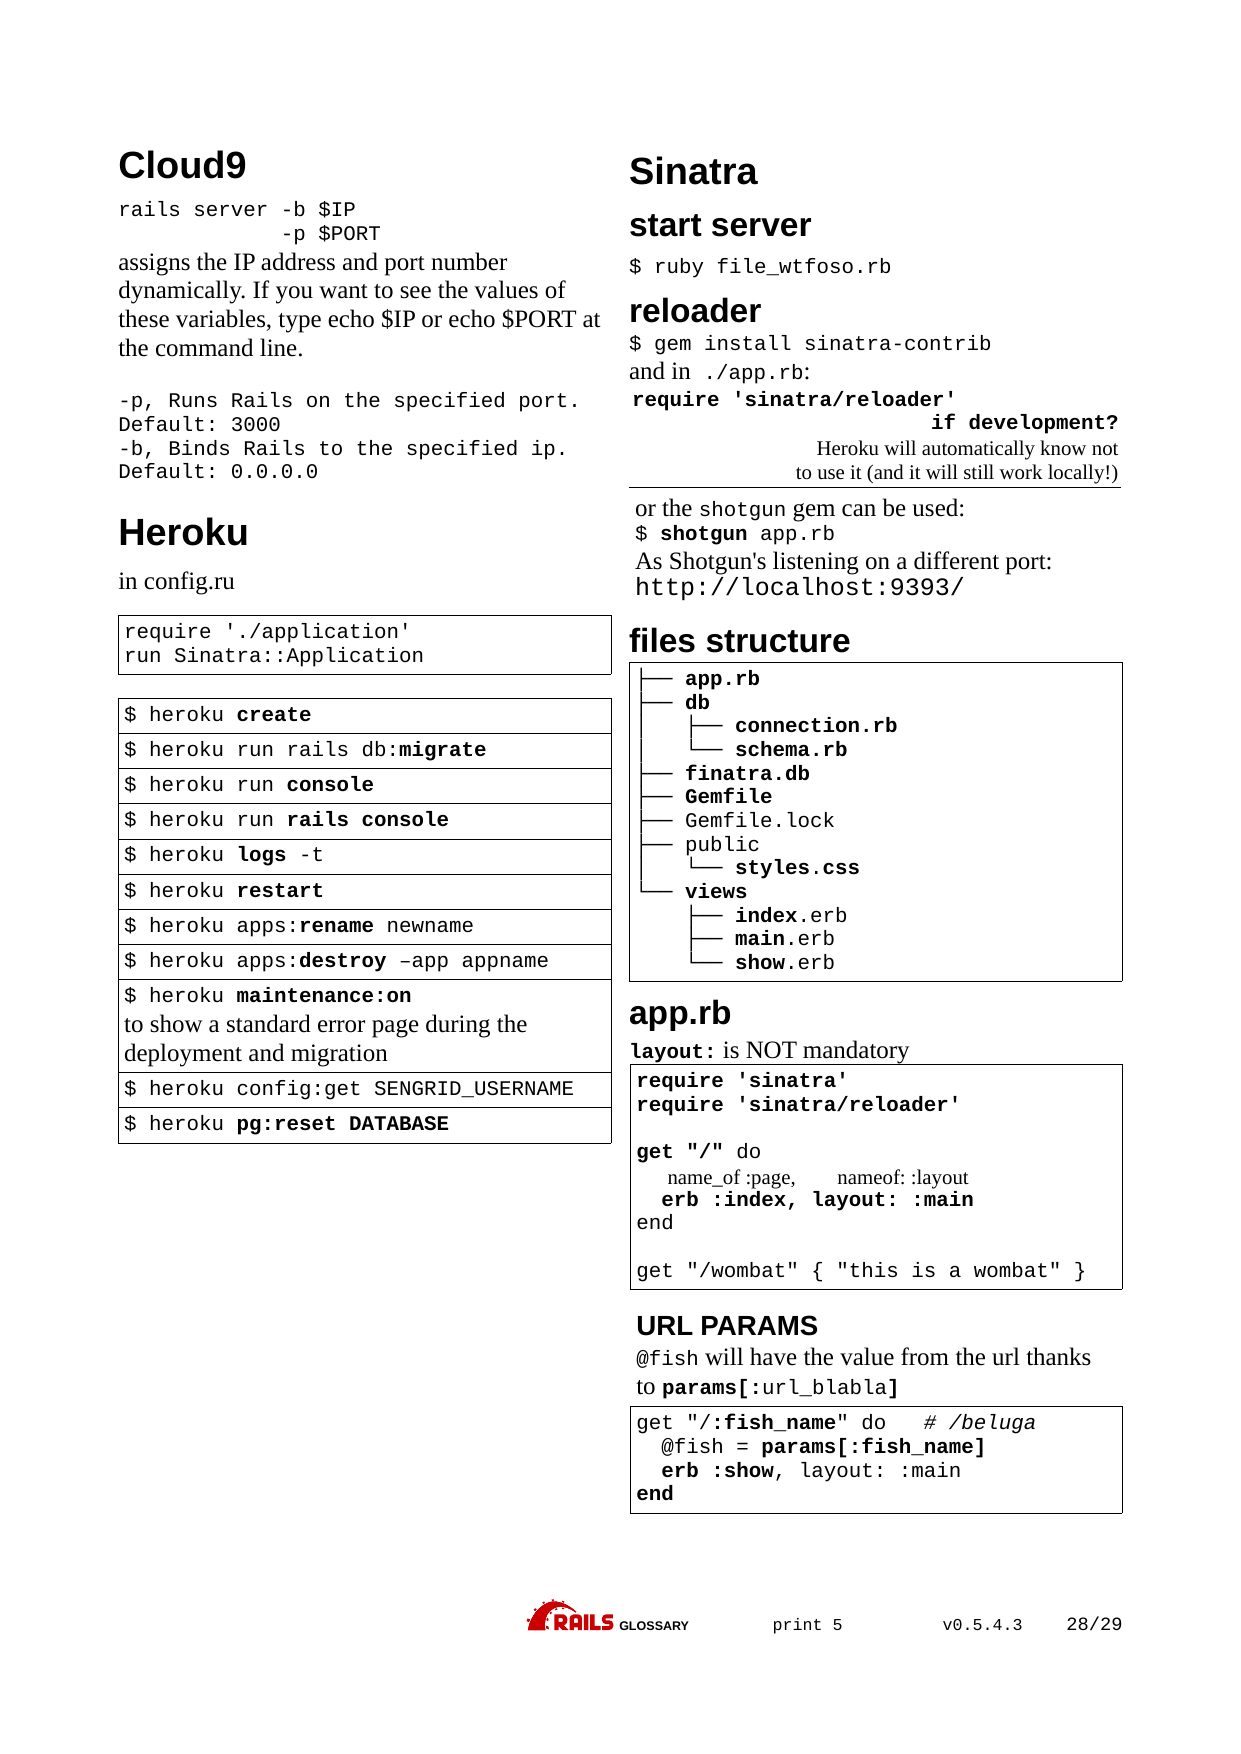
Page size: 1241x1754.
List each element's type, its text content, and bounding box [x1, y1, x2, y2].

table_header require './application' run Sinatra::Application [119, 616, 611, 674]
table_header ├── app.rb ├── db │ ├── connection.rb │ └── schema.rb ├── finatra.db ├── Gemfile ├── Gemfile.lock ├── public │ └── styles.css └── views ├── index.erb ├── main.erb └── show.erb [630, 663, 1122, 981]
subtitle files structure [629, 621, 1122, 659]
table_cell $ heroku restart [119, 875, 611, 909]
subtitle reloader [629, 291, 1122, 330]
text and in ./app.rb: [629, 356, 1122, 386]
text layout: is NOT mandatory [629, 1035, 1122, 1064]
table_cell $ heroku logs -t [119, 840, 611, 874]
table_cell $ heroku run rails db:migrate [119, 734, 611, 768]
subtitle Cloud9 [118, 143, 611, 187]
table_cell $ heroku apps:rename newname [119, 910, 611, 944]
text rails server -b $IP [118, 199, 611, 223]
text $ gem install sinatra-contrib [629, 333, 1122, 356]
table_cell $ heroku run console [119, 769, 611, 803]
table_cell or the shotgun gem can be used: $ shotgun app.rb As Shotgun's listening on a different port: http://localhost:9393/ [629, 488, 1121, 609]
table_header require 'sinatra' require 'sinatra/reloader' get "/" do name_of :page, nameof: :layout erb :index, layout: :main end get "/wombat" { "this is a wombat" } [631, 1065, 1122, 1289]
table_cell $ heroku pg:reset DATABASE [119, 1108, 611, 1142]
text $ ruby file_wtfoso.rb [629, 256, 1122, 279]
text in config.ru [118, 566, 611, 595]
subtitle start server [629, 204, 1122, 243]
table_header require 'sinatra/reloader' if development? Heroku will automatically know not to use it (and it will still work locally!) [629, 386, 1121, 487]
table_cell $ heroku maintenance:on to show a standard error page during the deployment and migration [119, 980, 611, 1072]
table_cell $ heroku run rails console [119, 804, 611, 838]
subtitle app.rb [629, 993, 1122, 1032]
subtitle Heroku [118, 510, 611, 553]
subtitle Sinatra [629, 149, 1122, 193]
text -p $PORT [118, 223, 611, 247]
table_cell $ heroku apps:destroy –app appname [119, 945, 611, 979]
text assigns the IP address and port number dynamically. If you want to see the values of these variables, type echo $IP or echo $PORT at the command line. [118, 247, 611, 362]
table_header $ heroku create [119, 699, 611, 733]
text -p, Runs Rails on the specified port. Default: 3000 -b, Binds Rails to the specified ip. Default: 0.0.0.0 [118, 390, 611, 485]
table_cell get "/:fish_name" do # /beluga @fish = params[:fish_name] erb :show, layout: :main end [631, 1407, 1122, 1513]
table_cell $ heroku config:get SENGRID_USERNAME [119, 1073, 611, 1107]
table_cell URL PARAMS @fish will have the value from the url thanks to params[:url_blabla] [630, 1290, 1122, 1406]
